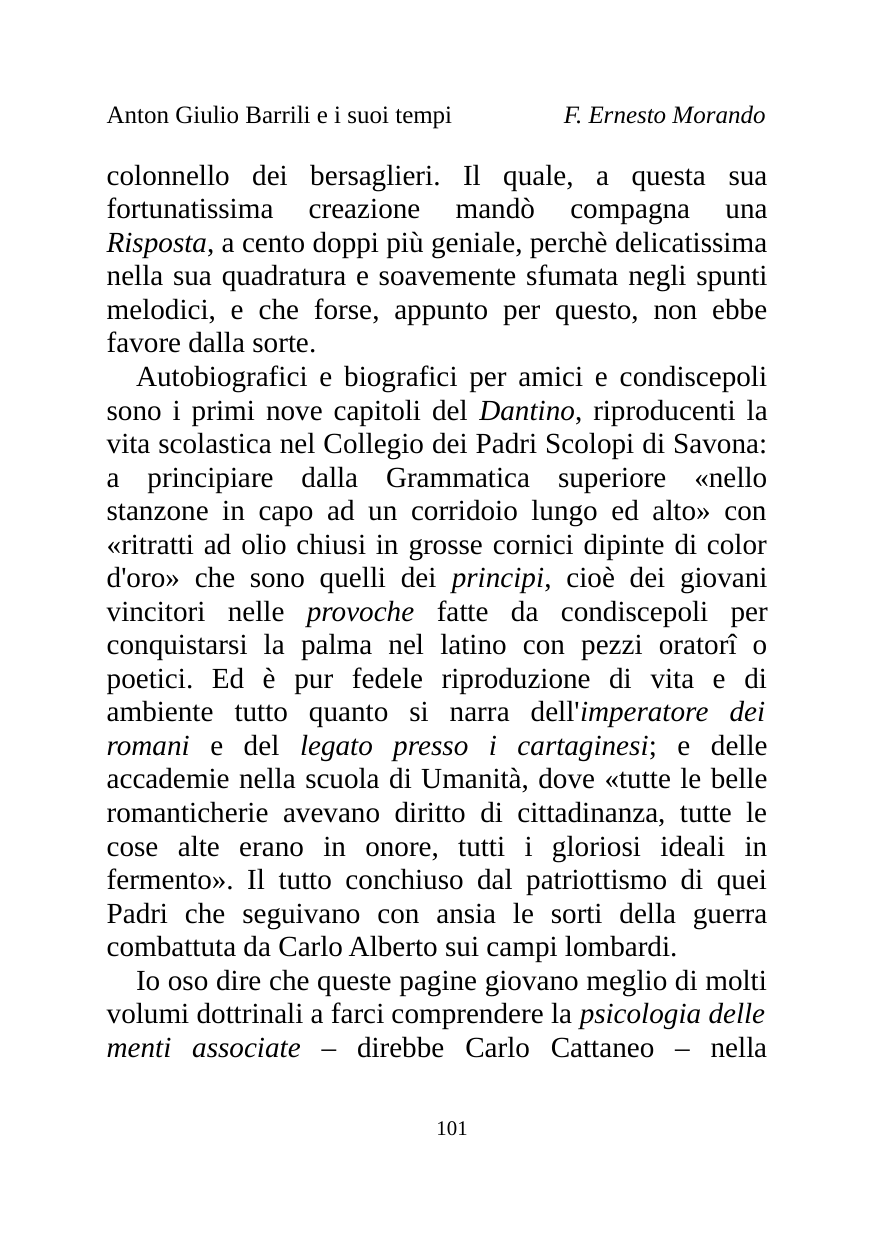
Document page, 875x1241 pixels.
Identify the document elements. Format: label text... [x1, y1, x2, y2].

text Io oso dire che queste pagine giovano meglio di molti volumi dottrinali a farci comprendere la psicologia delle menti associate – direbbe Carlo Cattaneo – nella [106, 963, 768, 1063]
text colonnello dei bersaglieri. Il quale, a questa sua fortunatissima creazione mandò compagna una Risposta, a cento doppi più geniale, perchè delicatissima nella sua quadratura e soavemente sfumata negli spunti melodici, e che forse, appunto per questo, non ebbe favore dalla sorte. [106, 158, 768, 359]
text Autobiografici e biografici per amici e condiscepoli sono i primi nove capitoli del Dantino, riproducenti la vita scolastica nel Collegio dei Padri Scolopi di Savona: a principiare dalla Grammatica superiore «nello stanzone in capo ad un corridoio lungo ed alto» con «ritratti ad olio chiusi in grosse cornici dipinte di color d'oro» che sono quelli dei principi, cioè dei giovani vincitori nelle provoche fatte da condiscepoli per conquistarsi la palma nel latino con pezzi oratorî o poetici. Ed è pur fedele riproduzione di vita e di ambiente tutto quanto si narra dell'imperatore dei romani e del legato presso i cartaginesi; e delle accademie nella scuola di Umanità, dove «tutte le belle romanticherie avevano diritto di cittadinanza, tutte le cose alte erano in onore, tutti i gloriosi ideali in fermento». Il tutto conchiuso dal patriottismo di quei Padri che seguivano con ansia le sorti della guerra combattuta da Carlo Alberto sui campi lombardi. [106, 359, 768, 963]
